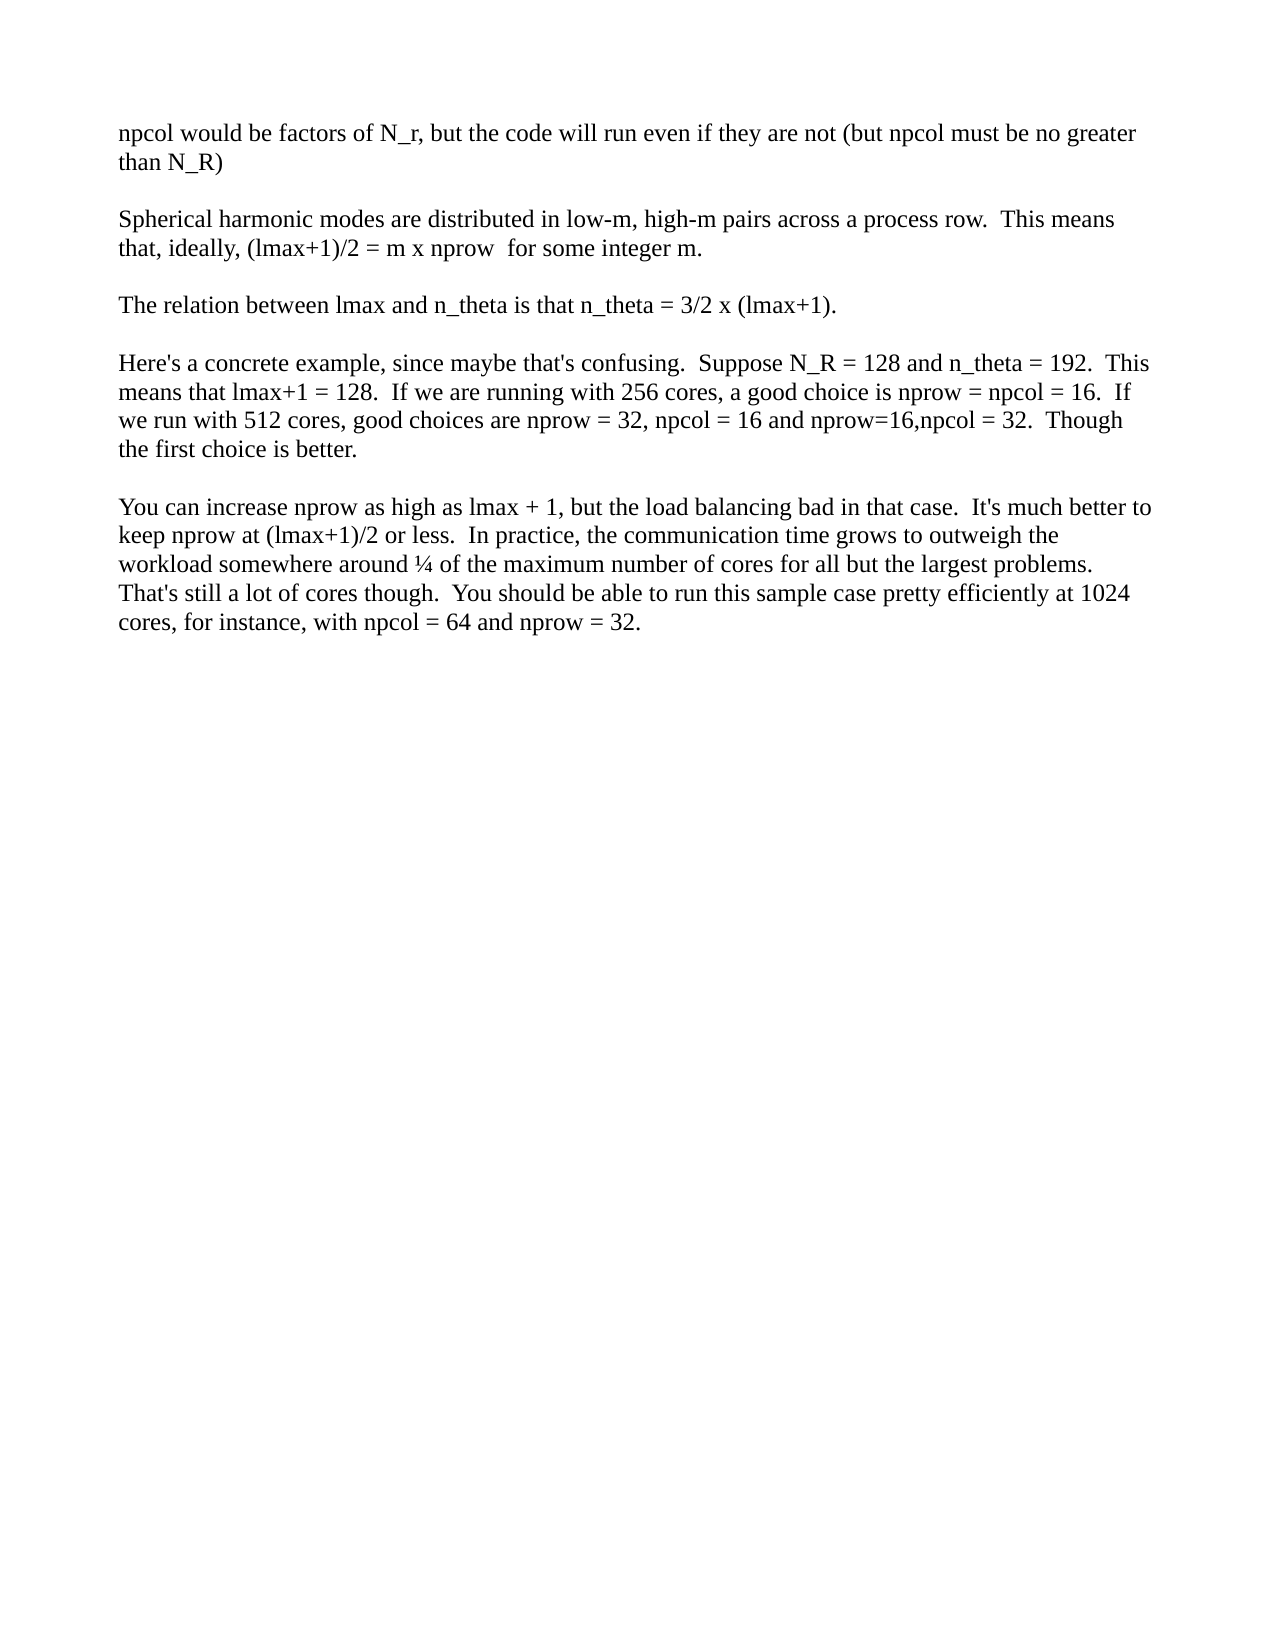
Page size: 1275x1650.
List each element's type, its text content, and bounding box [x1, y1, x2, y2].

text The relation between lmax and n_theta is that n_theta = 3/2 x (lmax+1). [118, 291, 1157, 319]
text You can increase nprow as high as lmax + 1, but the load balancing bad in that case. It's much better to keep nprow at (lmax+1)/2 or less. In practice, the communication time grows to outweigh the workload somewhere around ¼ of the maximum number of cores for all but the largest problems. That's still a lot of cores though. You should be able to run this sample case pretty efficiently at 1024 cores, for instance, with npcol = 64 and nprow = 32. [118, 492, 1157, 636]
text Spherical harmonic modes are distributed in low-m, high-m pairs across a process row. This means that, ideally, (lmax+1)/2 = m x nprow for some integer m. [118, 204, 1157, 262]
text Here's a concrete example, since maybe that's confusing. Suppose N_R = 128 and n_theta = 192. This means that lmax+1 = 128. If we are running with 256 cores, a good choice is nprow = npcol = 16. If we run with 512 cores, good choices are nprow = 32, npcol = 16 and nprow=16,npcol = 32. Though the first choice is better. [118, 348, 1157, 463]
text npcol would be factors of N_r, but the code will run even if they are not (but npcol must be no greater than N_R) [118, 118, 1157, 176]
